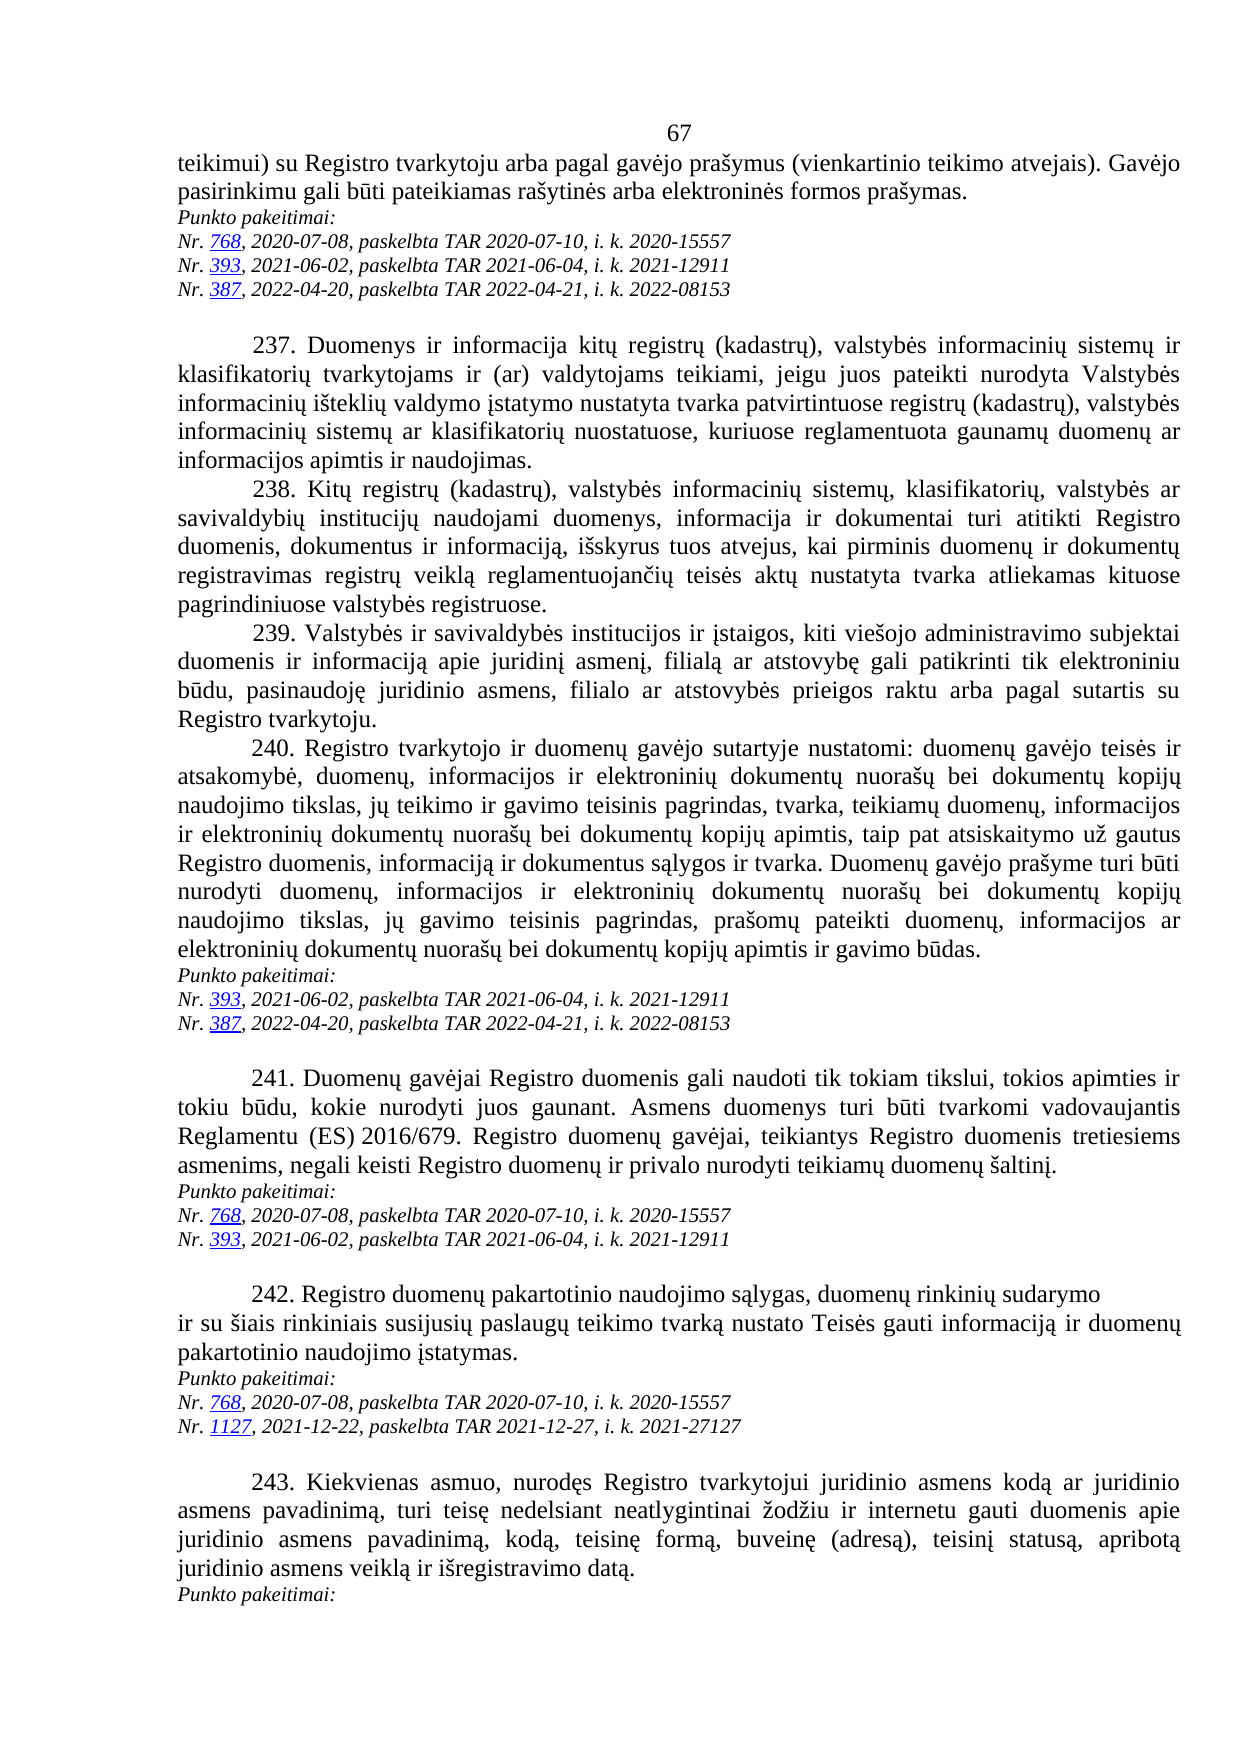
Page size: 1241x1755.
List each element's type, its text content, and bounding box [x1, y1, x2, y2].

text 241. Duomenų gavėjai Registro duomenis gali naudoti tik tokiam tikslui, tokios apimties ir tokiu būdu, kokie nurodyti juos gaunant. Asmens duomenys turi būti tvarkomi vadovaujantis Reglamentu (ES) 2016/679. Registro duomenų gavėjai, teikiantys Registro duomenis tretiesiems asmenims, negali keisti Registro duomenų ir privalo nurodyti teikiamų duomenų šaltinį. [177, 1063, 1181, 1178]
text Nr. 768, 2020-07-08, paskelbta TAR 2020-07-10, i. k. 2020-15557 [177, 1203, 1181, 1227]
text 239. Valstybės ir savivaldybės institucijos ir įstaigos, kiti viešojo administravimo subjektai duomenis ir informaciją apie juridinį asmenį, filialą ar atstovybę gali patikrinti tik elektroniniu būdu, pasinaudoję juridinio asmens, filialo ar atstovybės prieigos raktu arba pagal sutartis su Registro tvarkytoju. [177, 618, 1181, 733]
text Punkto pakeitimai: [177, 1366, 1181, 1390]
text Nr. 387, 2022-04-20, paskelbta TAR 2022-04-21, i. k. 2022-08153 [177, 277, 1181, 301]
text 242. Registro duomenų pakartotinio naudojimo sąlygas, duomenų rinkinių sudarymo [251, 1279, 1181, 1308]
text ir su šiais rinkiniais susijusių paslaugų teikimo tvarką nustato Teisės gauti informaciją ir duomenų pakartotinio naudojimo įstatymas. [177, 1308, 1181, 1366]
text Nr. 768, 2020-07-08, paskelbta TAR 2020-07-10, i. k. 2020-15557 [177, 1390, 1181, 1414]
text Punkto pakeitimai: [177, 1582, 1181, 1606]
text Nr. 393, 2021-06-02, paskelbta TAR 2021-06-04, i. k. 2021-12911 [177, 987, 1181, 1011]
text 240. Registro tvarkytojo ir duomenų gavėjo sutartyje nustatomi: duomenų gavėjo teisės ir atsakomybė, duomenų, informacijos ir elektroninių dokumentų nuorašų bei dokumentų kopijų naudojimo tikslas, jų teikimo ir gavimo teisinis pagrindas, tvarka, teikiamų duomenų, informacijos ir elektroninių dokumentų nuorašų bei dokumentų kopijų apimtis, taip pat atsiskaitymo už gautus Registro duomenis, informaciją ir dokumentus sąlygos ir tvarka. Duomenų gavėjo prašyme turi būti nurodyti duomenų, informacijos ir elektroninių dokumentų nuorašų bei dokumentų kopijų naudojimo tikslas, jų gavimo teisinis pagrindas, prašomų pateikti duomenų, informacijos ar elektroninių dokumentų nuorašų bei dokumentų kopijų apimtis ir gavimo būdas. [177, 733, 1181, 963]
text Nr. 393, 2021-06-02, paskelbta TAR 2021-06-04, i. k. 2021-12911 [177, 253, 1181, 277]
text teikimui) su Registro tvarkytoju arba pagal gavėjo prašymus (vienkartinio teikimo atvejais). Gavėjo pasirinkimu gali būti pateikiamas rašytinės arba elektroninės formos prašymas. [177, 148, 1181, 205]
text Punkto pakeitimai: [177, 963, 1181, 987]
text 243. Kiekvienas asmuo, nurodęs Registro tvarkytojui juridinio asmens kodą ar juridinio asmens pavadinimą, turi teisę nedelsiant neatlygintinai žodžiu ir internetu gauti duomenis apie juridinio asmens pavadinimą, kodą, teisinę formą, buveinę (adresą), teisinį statusą, apribotą juridinio asmens veiklą ir išregistravimo datą. [177, 1467, 1181, 1582]
text Punkto pakeitimai: [177, 1178, 1181, 1203]
text 237. Duomenys ir informacija kitų registrų (kadastrų), valstybės informacinių sistemų ir klasifikatorių tvarkytojams ir (ar) valdytojams teikiami, jeigu juos pateikti nurodyta Valstybės informacinių išteklių valdymo įstatymo nustatyta tvarka patvirtintuose registrų (kadastrų), valstybės informacinių sistemų ar klasifikatorių nuostatuose, kuriuose reglamentuota gaunamų duomenų ar informacijos apimtis ir naudojimas. [177, 330, 1181, 474]
text Punkto pakeitimai: [177, 205, 1181, 229]
text Nr. 393, 2021-06-02, paskelbta TAR 2021-06-04, i. k. 2021-12911 [177, 1227, 1181, 1251]
text Nr. 768, 2020-07-08, paskelbta TAR 2020-07-10, i. k. 2020-15557 [177, 229, 1181, 253]
text Nr. 1127, 2021-12-22, paskelbta TAR 2021-12-27, i. k. 2021-27127 [177, 1414, 1181, 1438]
text 238. Kitų registrų (kadastrų), valstybės informacinių sistemų, klasifikatorių, valstybės ar savivaldybių institucijų naudojami duomenys, informacija ir dokumentai turi atitikti Registro duomenis, dokumentus ir informaciją, išskyrus tuos atvejus, kai pirminis duomenų ir dokumentų registravimas registrų veiklą reglamentuojančių teisės aktų nustatyta tvarka atliekamas kituose pagrindiniuose valstybės registruose. [177, 474, 1181, 618]
text Nr. 387, 2022-04-20, paskelbta TAR 2022-04-21, i. k. 2022-08153 [177, 1011, 1181, 1035]
